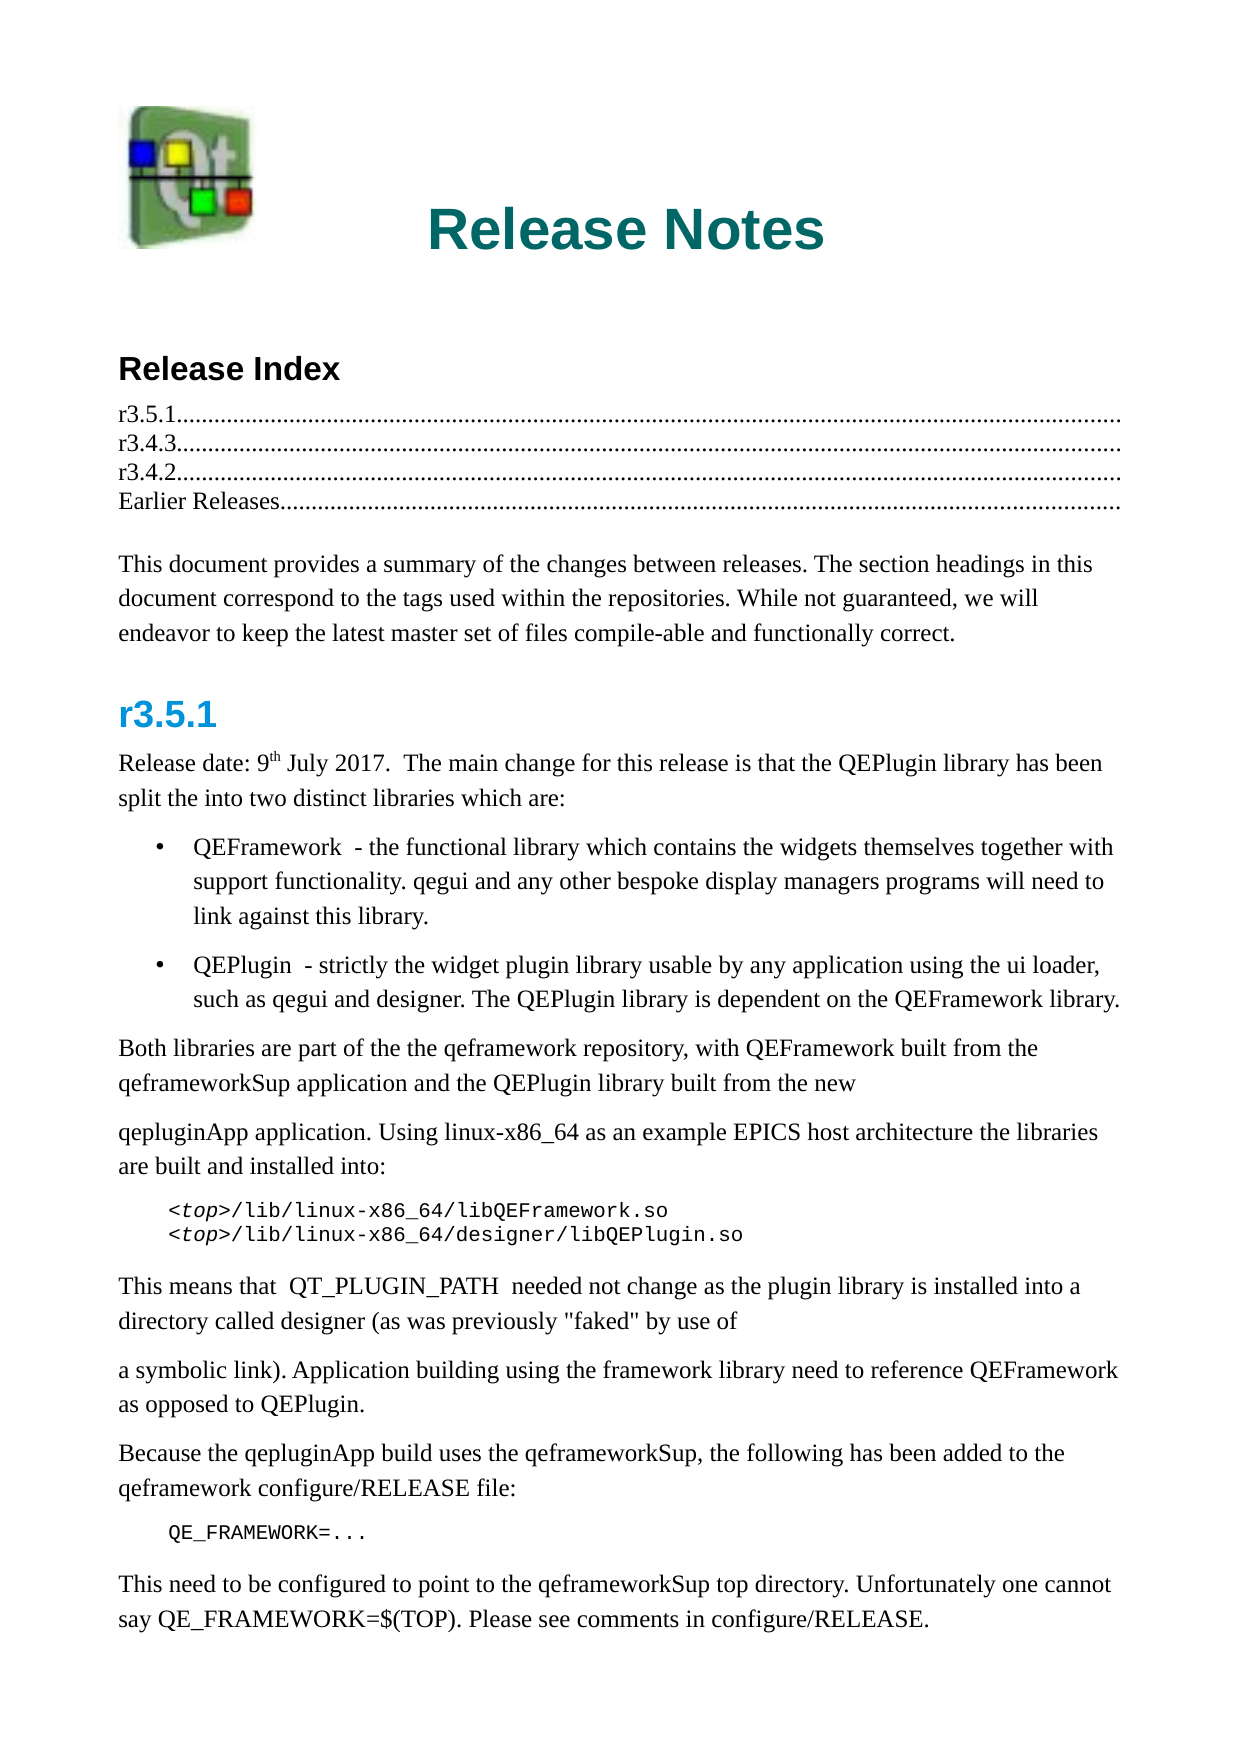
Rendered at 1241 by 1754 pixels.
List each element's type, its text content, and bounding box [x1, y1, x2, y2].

list QEPlugin - strictly the widget plugin library usable by any application using the ui loader, such as qegui and designer. The QEPlugin library is dependent on the QEFramework library. [156, 950, 1122, 1013]
text r3.5.1 [118, 399, 1122, 428]
text <top>/lib/linux-x86_64/libQEFramework.so [118, 1200, 1122, 1224]
list QEFramework - the functional library which contains the widgets themselves together with support functionality. qegui and any other bespoke display managers programs will need to link against this library. [156, 832, 1122, 929]
text qepluginApp application. Using linux-x86_64 as an example EPICS host architecture the libraries are built and installed into: [118, 1117, 1122, 1180]
subtitle r3.5.1 [118, 692, 1122, 736]
text Earlier Releases [118, 486, 1122, 514]
text This document provides a summary of the changes between releases. The section headings in this document correspond to the tags used within the repositories. While not guaranteed, we will endeavor to keep the latest master set of files compile-able and functionally correct. [118, 514, 1122, 647]
text a symbolic link). Application building using the framework library need to reference QEFramework as opposed to QEPlugin. [118, 1355, 1122, 1418]
picture [118, 106, 262, 249]
title Release Notes [118, 195, 1122, 262]
text Release date: 9th July 2017. The main change for this release is that the QEPlugin library has been split the into two distinct libraries which are: [118, 748, 1122, 811]
text Because the qepluginApp build uses the qeframeworkSup, the following has been added to the qeframework configure/RELEASE file: [118, 1438, 1122, 1502]
text r3.4.2 [118, 457, 1122, 486]
subtitle Release Index [118, 349, 1122, 387]
text QE_FRAMEWORK=... [118, 1522, 1122, 1546]
text <top>/lib/linux-x86_64/designer/libQEPlugin.so [118, 1224, 1122, 1248]
text r3.4.3 [118, 428, 1122, 457]
text This need to be configured to point to the qeframeworkSup top directory. Unfortunately one cannot say QE_FRAMEWORK=$(TOP). Please see comments in configure/RELEASE. [118, 1569, 1122, 1632]
text Both libraries are part of the the qeframework repository, with QEFramework built from the qeframeworkSup application and the QEPlugin library built from the new [118, 1033, 1122, 1097]
text This means that QT_PLUGIN_PATH needed not change as the plugin library is installed into a directory called designer (as was previously "faked" by use of [118, 1271, 1122, 1334]
